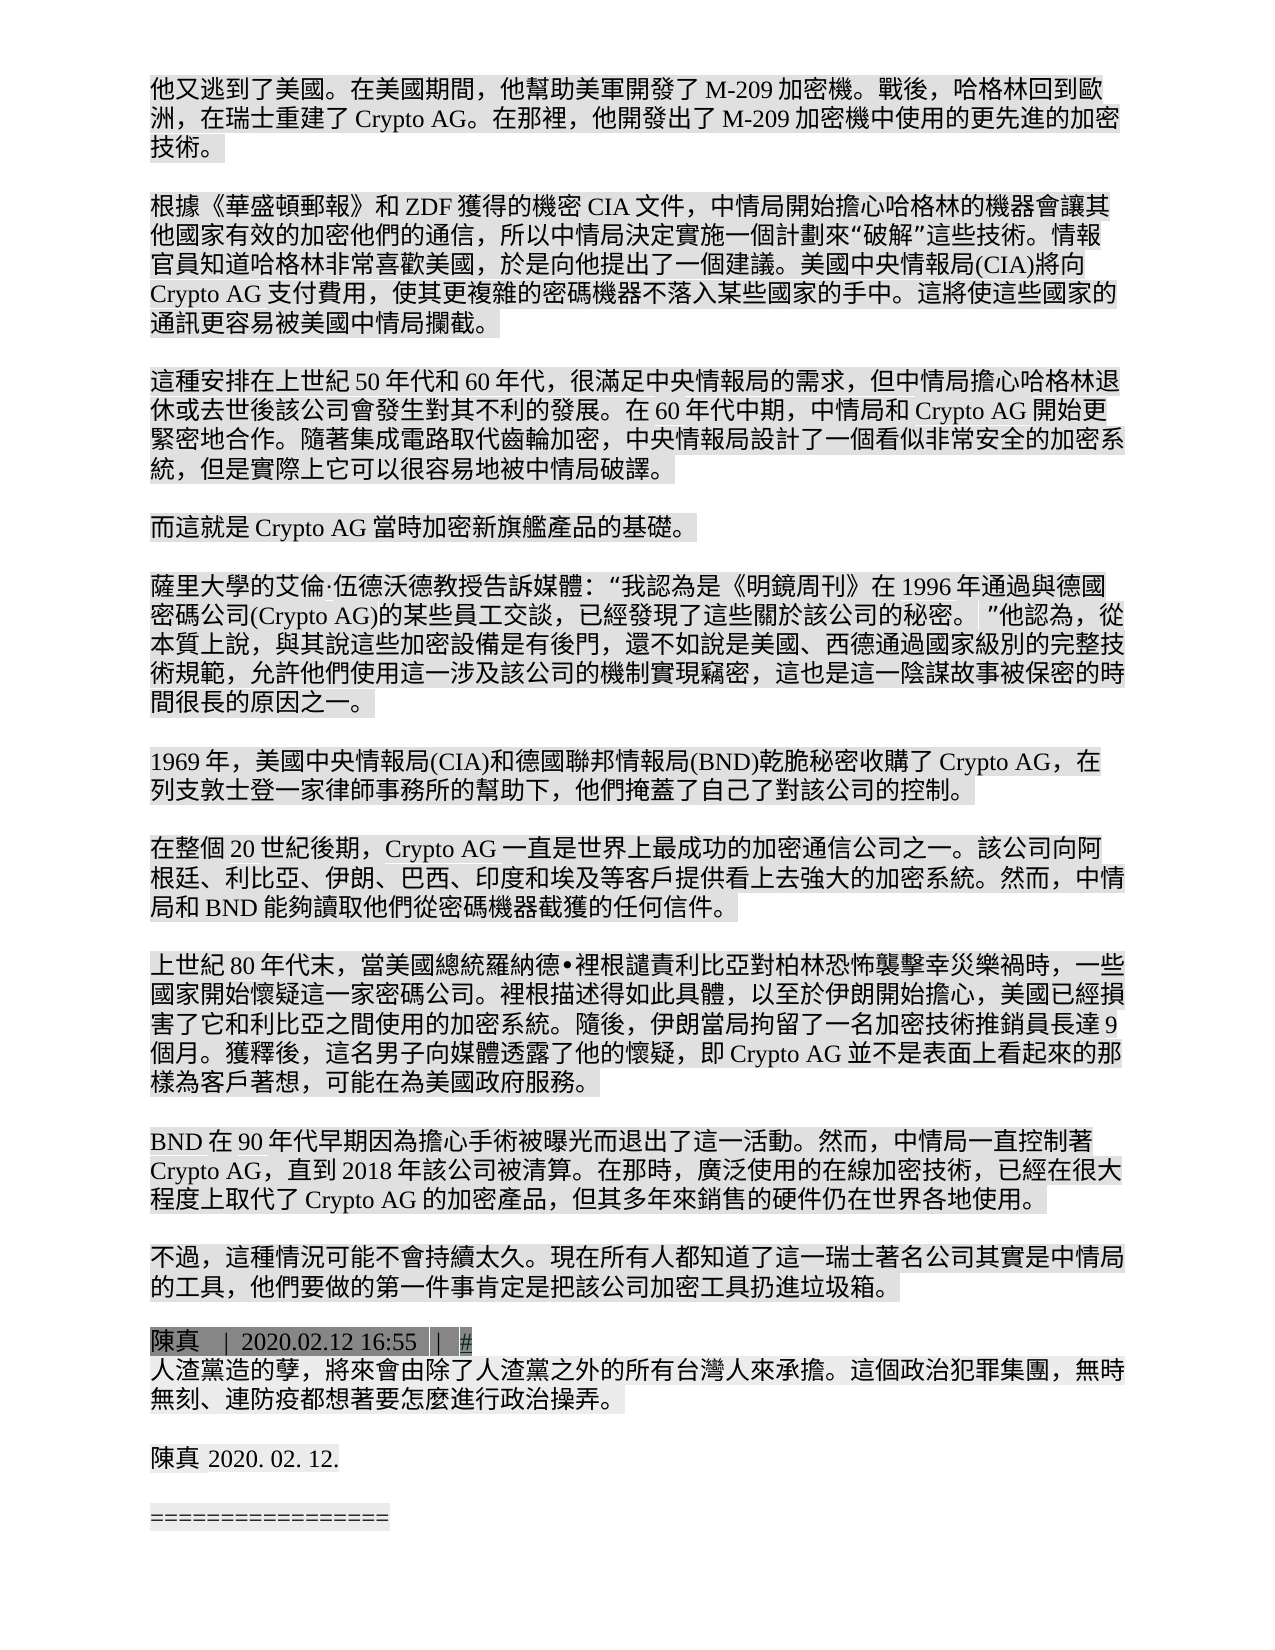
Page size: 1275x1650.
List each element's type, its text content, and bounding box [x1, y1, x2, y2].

text 陳真 | 2020.02.12 16:55 | # [150, 1327, 1125, 1356]
text 人渣黨造的孽，將來會由除了人渣黨之外的所有台灣人來承擔。這個政治犯罪集團，無時無刻、連防疫都想著要怎麼進行政治操弄。 陳真 2020. 02. 12. ================= [150, 1356, 1125, 1561]
text 他又逃到了美國。在美國期間，他幫助美軍開發了M-209加密機。戰後，哈格林回到歐洲，在瑞士重建了Crypto AG。在那裡，他開發出了M-209加密機中使用的更先進的加密技術。 根據《華盛頓郵報》和ZDF獲得的機密CIA文件，中情局開始擔心哈格林的機器會讓其他國家有效的加密他們的通信，所以中情局決定實施一個計劃來“破解”這些技術。情報官員知道哈格林非常喜歡美國，於是向他提出了一個建議。美國中央情報局(CIA)將向Crypto AG支付費用，使其更複雜的密碼機器不落入某些國家的手中。這將使這些國家的通訊更容易被美國中情局攔截。 這種安排在上世紀50年代和60年代，很滿足中央情報局的需求，但中情局擔心哈格林退休或去世後該公司會發生對其不利的發展。在60年代中期，中情局和Crypto AG開始更緊密地合作。隨著集成電路取代齒輪加密，中央情報局設計了一個看似非常安全的加密系統，但是實際上它可以很容易地被中情局破譯。 而這就是Crypto AG當時加密新旗艦產品的基礎。 薩里大學的艾倫·伍德沃德教授告訴媒體：“我認為是《明鏡周刊》在1996年通過與德國密碼公司(Crypto AG)的某些員工交談，已經發現了這些關於該公司的秘密。 ”他認為，從本質上說，與其說這些加密設備是有後門，還不如說是美國、西德通過國家級別的完整技術規範，允許他們使用這一涉及該公司的機制實現竊密，這也是這一陰謀故事被保密的時間很長的原因之一。 1969年，美國中央情報局(CIA)和德國聯邦情報局(BND)乾脆秘密收購了Crypto AG，在列支敦士登一家律師事務所的幫助下，他們掩蓋了自己了對該公司的控制。 在整個20世紀後期，Crypto AG一直是世界上最成功的加密通信公司之一。該公司向阿根廷、利比亞、伊朗、巴西、印度和埃及等客戶提供看上去強大的加密系統。然而，中情局和BND能夠讀取他們從密碼機器截獲的任何信件。 上世紀80年代末，當美國總統羅納德•裡根譴責利比亞對柏林恐怖襲擊幸災樂禍時，一些國家開始懷疑這一家密碼公司。裡根描述得如此具體，以至於伊朗開始擔心，美國已經損害了它和利比亞之間使用的加密系統。隨後，伊朗當局拘留了一名加密技術推銷員長達9個月。獲釋後，這名男子向媒體透露了他的懷疑，即Crypto AG並不是表面上看起來的那樣為客戶著想，可能在為美國政府服務。 BND在90年代早期因為擔心手術被曝光而退出了這一活動。然而，中情局一直控制著Crypto AG，直到2018年該公司被清算。在那時，廣泛使用的在線加密技術，已經在很大程度上取代了Crypto AG的加密產品，但其多年來銷售的硬件仍在世界各地使用。 不過，這種情況可能不會持續太久。現在所有人都知道了這一瑞士著名公司其實是中情局的工具，他們要做的第一件事肯定是把該公司加密工具扔進垃圾箱。 [150, 75, 1125, 1302]
